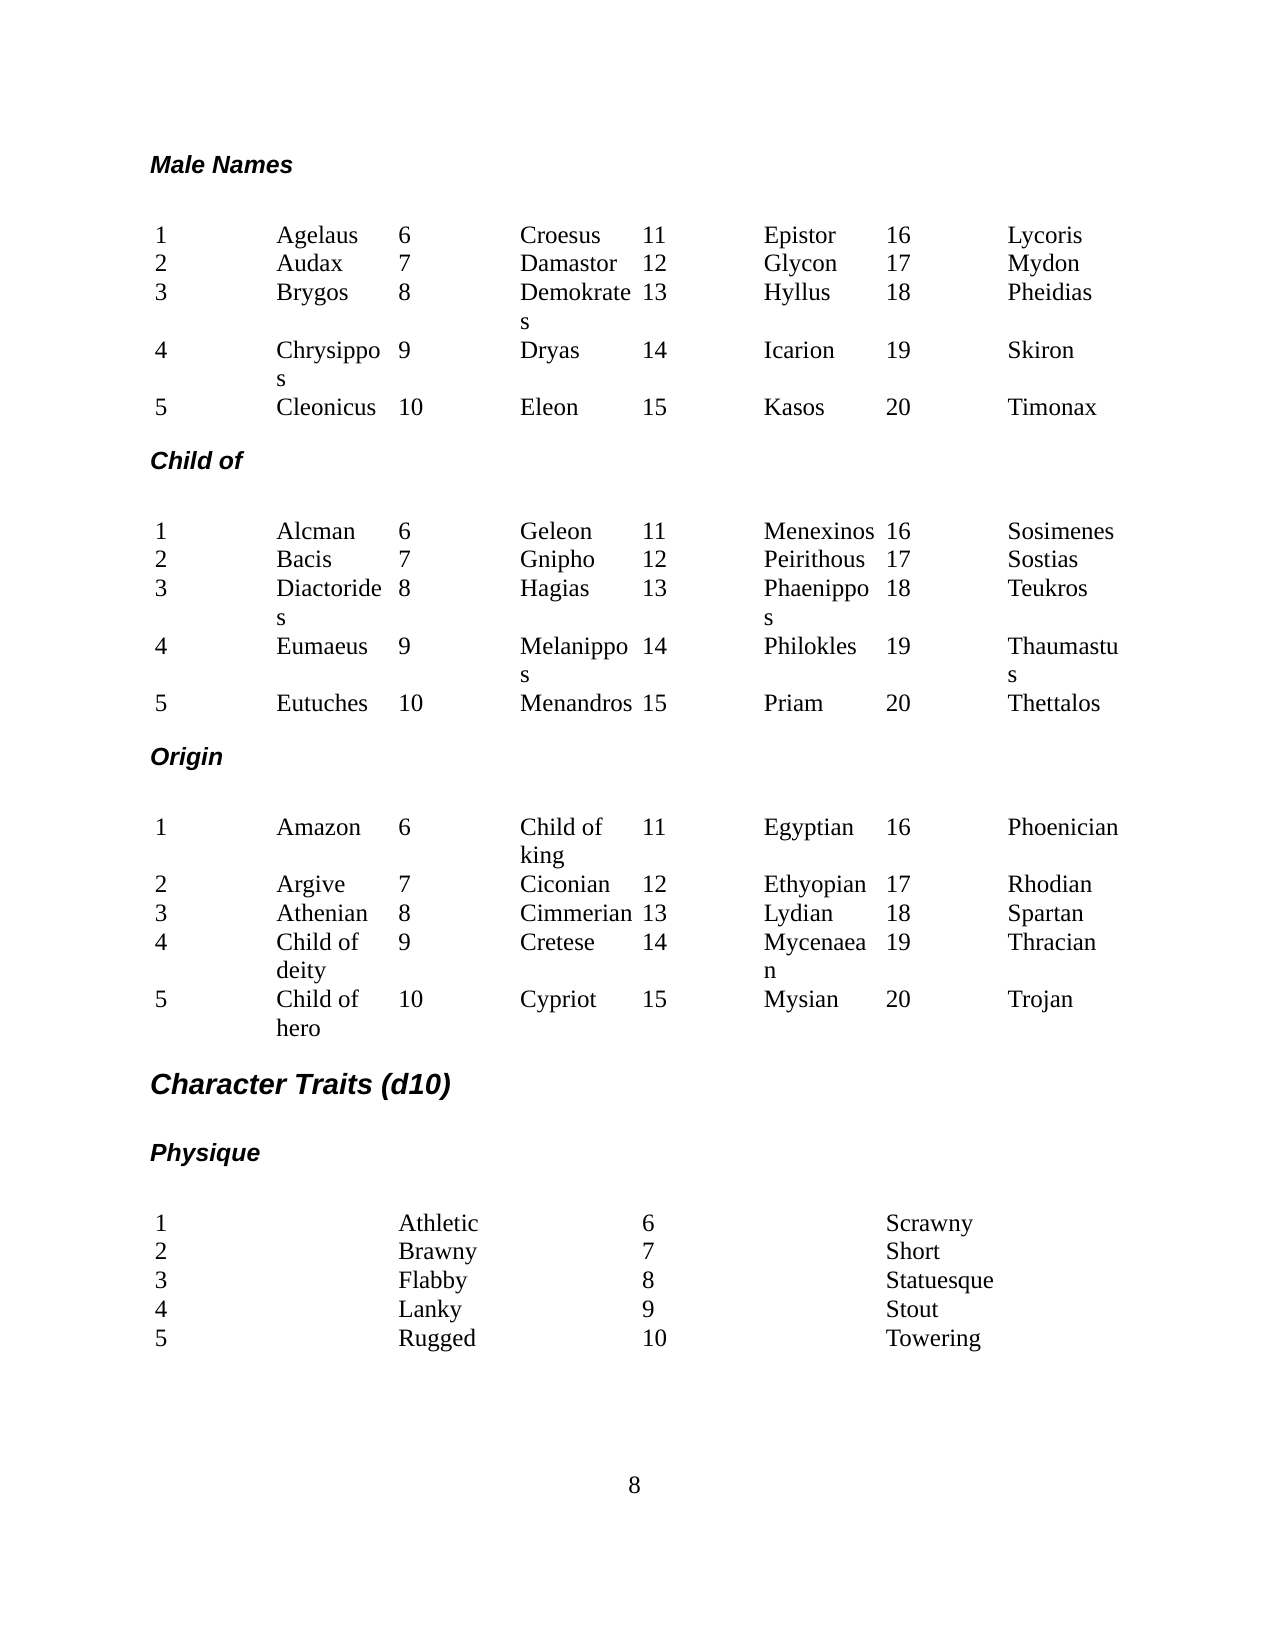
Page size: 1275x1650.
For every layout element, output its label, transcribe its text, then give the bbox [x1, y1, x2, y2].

table_cell Mycenaean [759, 927, 881, 984]
table_cell Menandros [516, 688, 637, 717]
table_cell 5 [150, 984, 272, 1042]
table_cell Damastor [516, 249, 637, 277]
table_cell Scrawny [881, 1208, 1125, 1236]
table_cell Statuesque [881, 1265, 1125, 1294]
table_cell 16 [881, 516, 1003, 544]
table_cell 7 [638, 1236, 881, 1265]
table_header [272, 191, 394, 220]
table_cell 18 [881, 277, 1003, 335]
table_cell Mydon [1003, 249, 1125, 277]
table_cell 10 [394, 688, 516, 717]
table_cell 1 [150, 1208, 394, 1236]
table_header [638, 1179, 881, 1208]
table_cell 6 [394, 220, 516, 248]
table_cell 5 [150, 1323, 394, 1351]
table_header [881, 783, 1003, 812]
table_cell Timonax [1003, 392, 1125, 421]
table_cell 19 [881, 335, 1003, 392]
table_cell Sosimenes [1003, 516, 1125, 544]
table_cell 4 [150, 335, 272, 392]
table_cell 16 [881, 812, 1003, 869]
table_cell 3 [150, 573, 272, 631]
subtitle Male Names [150, 150, 1125, 178]
table_header [394, 783, 516, 812]
table_cell Lanky [394, 1294, 637, 1323]
table_cell Lycoris [1003, 220, 1125, 248]
table_cell 1 [150, 812, 272, 869]
table_cell 1 [150, 516, 272, 544]
table_cell Melanippos [516, 631, 637, 688]
table_cell 9 [394, 927, 516, 984]
table_cell 20 [881, 688, 1003, 717]
table_header [150, 487, 272, 516]
table_header [272, 487, 394, 516]
table_cell 8 [394, 277, 516, 335]
table_cell Hagias [516, 573, 637, 631]
table_cell 13 [638, 573, 759, 631]
table_header [150, 783, 272, 812]
table_cell Short [881, 1236, 1125, 1265]
table_cell Phoenician [1003, 812, 1125, 869]
table_cell Amazon [272, 812, 394, 869]
table_cell Bacis [272, 545, 394, 573]
table_cell 8 [638, 1265, 881, 1294]
table_cell Sostias [1003, 545, 1125, 573]
table_cell Child of deity [272, 927, 394, 984]
table_cell Athletic [394, 1208, 637, 1236]
subtitle Physique [150, 1138, 1125, 1166]
table_cell Demokrates [516, 277, 637, 335]
table_cell 9 [638, 1294, 881, 1323]
table_cell Cleonicus [272, 392, 394, 421]
table_header [881, 191, 1003, 220]
table_header [759, 191, 881, 220]
table_cell Cimmerian [516, 898, 637, 927]
table_cell Dryas [516, 335, 637, 392]
table_cell Chrysippos [272, 335, 394, 392]
table_cell 19 [881, 631, 1003, 688]
table_header [516, 191, 637, 220]
table_cell Rugged [394, 1323, 637, 1351]
table_cell 11 [638, 516, 759, 544]
table_cell 12 [638, 545, 759, 573]
table_cell 8 [394, 898, 516, 927]
table_header [1003, 487, 1125, 516]
table_cell Egyptian [759, 812, 881, 869]
table_cell Trojan [1003, 984, 1125, 1042]
table_cell 14 [638, 335, 759, 392]
table_cell 13 [638, 277, 759, 335]
table_cell Skiron [1003, 335, 1125, 392]
table_cell 13 [638, 898, 759, 927]
table_cell Geleon [516, 516, 637, 544]
table_header [394, 487, 516, 516]
table_header [150, 191, 272, 220]
table_cell 5 [150, 688, 272, 717]
table_cell Audax [272, 249, 394, 277]
table_cell Diactorides [272, 573, 394, 631]
table_cell 17 [881, 545, 1003, 573]
table_cell 17 [881, 869, 1003, 898]
table_cell 14 [638, 631, 759, 688]
table_cell Kasos [759, 392, 881, 421]
table_cell 2 [150, 545, 272, 573]
table_cell Ethyopian [759, 869, 881, 898]
table_header [759, 487, 881, 516]
table_cell Hyllus [759, 277, 881, 335]
subtitle Character Traits (d10) [150, 1067, 1125, 1100]
table_header [638, 783, 759, 812]
table_cell Phaenippos [759, 573, 881, 631]
table_cell 6 [394, 516, 516, 544]
table_cell 2 [150, 869, 272, 898]
table_cell Glycon [759, 249, 881, 277]
table_cell 3 [150, 1265, 394, 1294]
table_cell Eleon [516, 392, 637, 421]
subtitle Child of [150, 446, 1125, 474]
table_cell Child of king [516, 812, 637, 869]
table_header [881, 487, 1003, 516]
table_cell 12 [638, 869, 759, 898]
table_cell Child of hero [272, 984, 394, 1042]
table_cell 14 [638, 927, 759, 984]
table_header [516, 487, 637, 516]
table_cell 20 [881, 392, 1003, 421]
table_cell 15 [638, 688, 759, 717]
table_cell 5 [150, 392, 272, 421]
table_cell Peirithous [759, 545, 881, 573]
table_cell Argive [272, 869, 394, 898]
table_cell Spartan [1003, 898, 1125, 927]
table_cell 19 [881, 927, 1003, 984]
table_cell Eumaeus [272, 631, 394, 688]
table_cell Thettalos [1003, 688, 1125, 717]
table_cell 6 [394, 812, 516, 869]
table_header [759, 783, 881, 812]
table_cell 3 [150, 277, 272, 335]
table_cell 17 [881, 249, 1003, 277]
table_cell 10 [394, 984, 516, 1042]
table_cell 7 [394, 869, 516, 898]
table_cell 15 [638, 392, 759, 421]
table_cell 4 [150, 927, 272, 984]
table_cell Thracian [1003, 927, 1125, 984]
table_cell Cypriot [516, 984, 637, 1042]
table_cell 10 [638, 1323, 881, 1351]
table_cell 1 [150, 220, 272, 248]
table_cell 15 [638, 984, 759, 1042]
table_header [881, 1179, 1125, 1208]
table_header [638, 191, 759, 220]
table_cell 8 [394, 573, 516, 631]
table_cell Alcman [272, 516, 394, 544]
table_cell Pheidias [1003, 277, 1125, 335]
table_cell 4 [150, 1294, 394, 1323]
table_cell Lydian [759, 898, 881, 927]
table_header [1003, 783, 1125, 812]
table_cell 18 [881, 898, 1003, 927]
table_cell 3 [150, 898, 272, 927]
table_cell Towering [881, 1323, 1125, 1351]
table_cell 2 [150, 249, 272, 277]
table_cell Athenian [272, 898, 394, 927]
table_cell Ciconian [516, 869, 637, 898]
table_header [394, 191, 516, 220]
table_cell Cretese [516, 927, 637, 984]
table_header [516, 783, 637, 812]
table_cell Stout [881, 1294, 1125, 1323]
table_header [638, 487, 759, 516]
table_cell Epistor [759, 220, 881, 248]
table_cell 18 [881, 573, 1003, 631]
table_cell 2 [150, 1236, 394, 1265]
table_cell Brygos [272, 277, 394, 335]
table_cell Brawny [394, 1236, 637, 1265]
table_cell Philokles [759, 631, 881, 688]
table_cell 6 [638, 1208, 881, 1236]
table_cell 7 [394, 249, 516, 277]
table_cell Eutuches [272, 688, 394, 717]
table_cell Icarion [759, 335, 881, 392]
table_cell 16 [881, 220, 1003, 248]
table_cell Mysian [759, 984, 881, 1042]
table_cell Flabby [394, 1265, 637, 1294]
table_cell 9 [394, 335, 516, 392]
table_cell 4 [150, 631, 272, 688]
table_cell 20 [881, 984, 1003, 1042]
table_cell 7 [394, 545, 516, 573]
table_cell 11 [638, 220, 759, 248]
table_header [272, 783, 394, 812]
table_header [150, 1179, 394, 1208]
table_cell 9 [394, 631, 516, 688]
table_cell Priam [759, 688, 881, 717]
table_cell 11 [638, 812, 759, 869]
table_cell Menexinos [759, 516, 881, 544]
table_header [1003, 191, 1125, 220]
table_cell Croesus [516, 220, 637, 248]
table_cell Agelaus [272, 220, 394, 248]
table_cell Rhodian [1003, 869, 1125, 898]
table_cell 10 [394, 392, 516, 421]
table_cell Gnipho [516, 545, 637, 573]
table_cell Teukros [1003, 573, 1125, 631]
table_cell 12 [638, 249, 759, 277]
subtitle Origin [150, 742, 1125, 771]
table_header [394, 1179, 637, 1208]
table_cell Thaumastus [1003, 631, 1125, 688]
